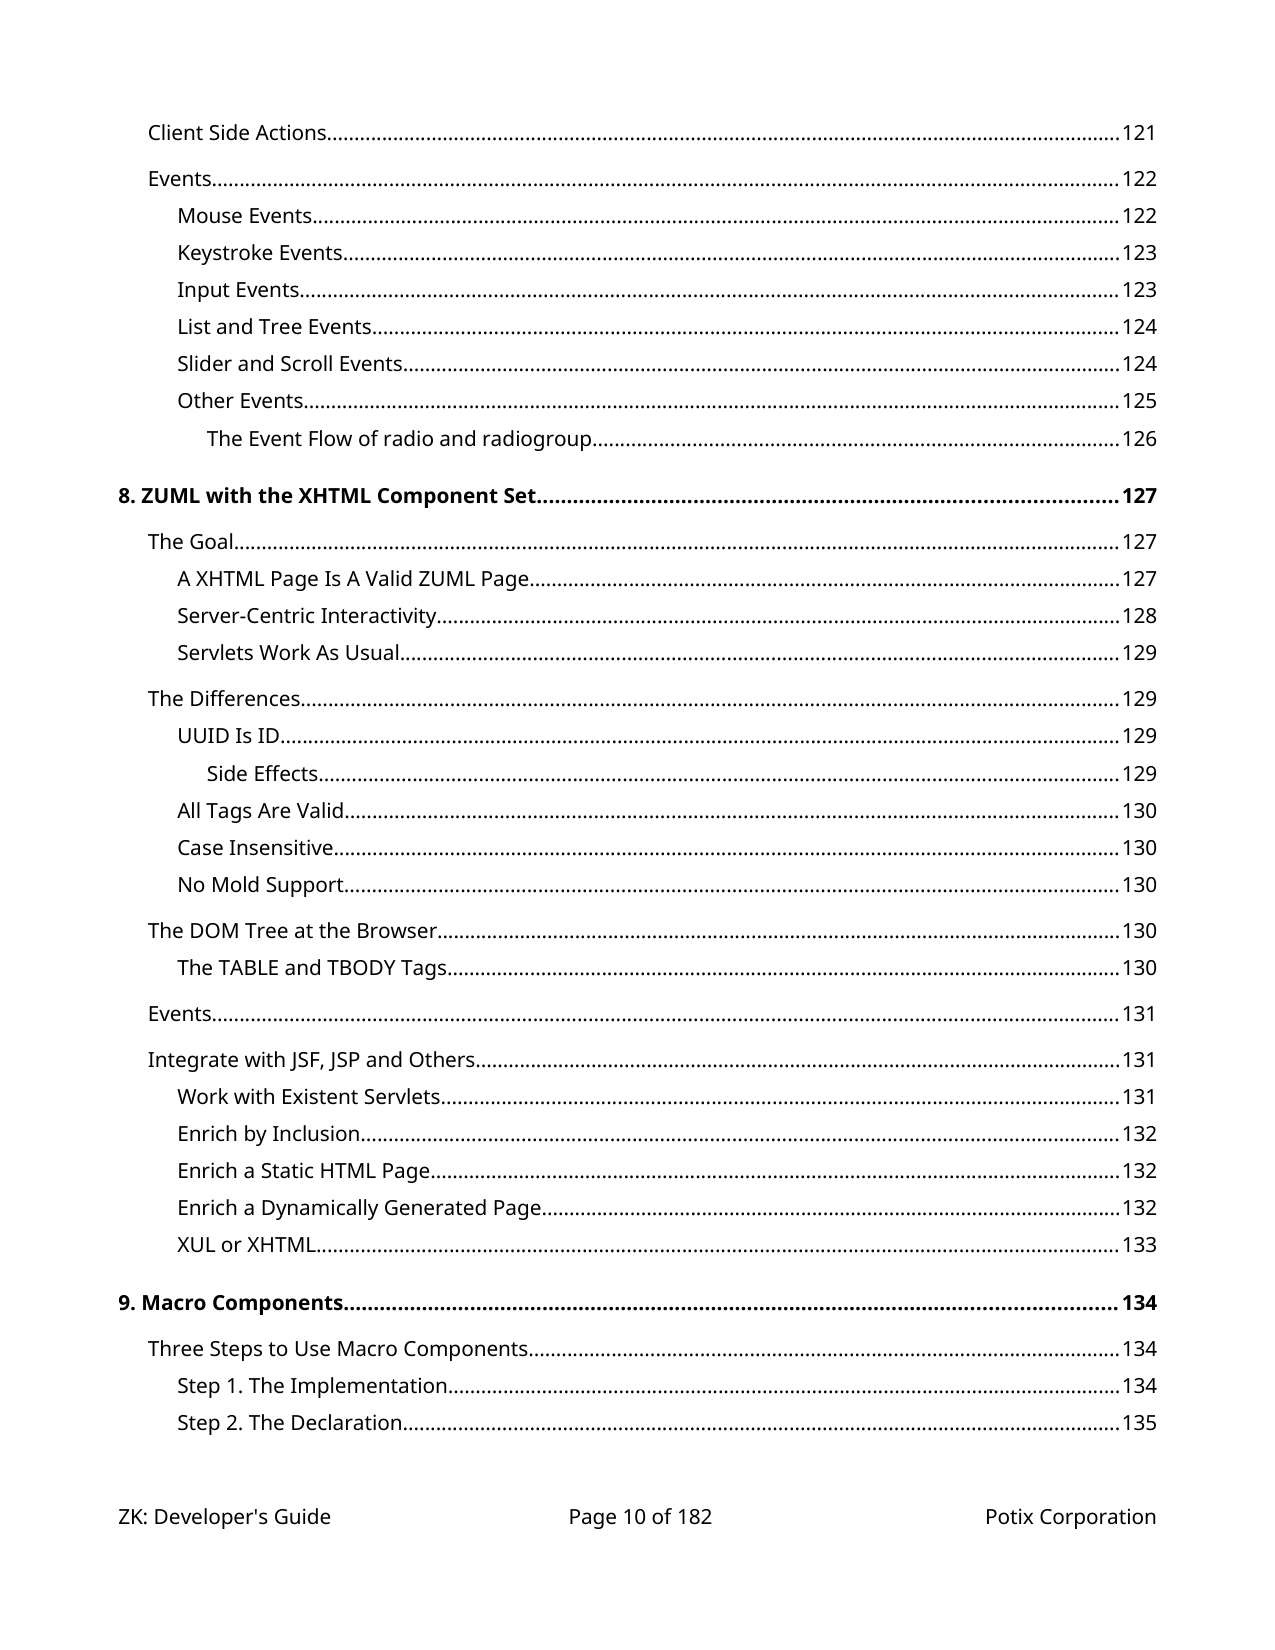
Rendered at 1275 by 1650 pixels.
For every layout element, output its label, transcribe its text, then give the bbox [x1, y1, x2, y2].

text Case Insensitive 130 [177, 833, 1157, 861]
text Three Steps to Use Macro Components 134 [148, 1334, 1157, 1362]
text 9. Macro Components 134 [118, 1288, 1157, 1316]
text Input Events 123 [177, 275, 1157, 303]
text Other Events 125 [177, 387, 1157, 415]
text A XHTML Page Is A Valid ZUML Page 127 [177, 564, 1157, 593]
text Servlets Work As Usual 129 [177, 638, 1157, 667]
text Step 2. The Declaration 135 [177, 1408, 1157, 1436]
text Events 122 [148, 164, 1157, 192]
text The Event Flow of radio and radiogroup 126 [207, 424, 1157, 452]
text Step 1. The Implementation 134 [177, 1371, 1157, 1399]
text UUID Is ID 129 [177, 722, 1157, 750]
text All Tags Are Valid 130 [177, 796, 1157, 824]
text Enrich a Static HTML Page 132 [177, 1156, 1157, 1184]
text The Differences 129 [148, 684, 1157, 713]
text List and Tree Events 124 [177, 312, 1157, 341]
text Events 131 [148, 999, 1157, 1027]
text The DOM Tree at the Browser 130 [148, 916, 1157, 944]
text The Goal 127 [148, 527, 1157, 556]
text Enrich a Dynamically Generated Page 132 [177, 1193, 1157, 1221]
text Slider and Scroll Events 124 [177, 349, 1157, 378]
text Integrate with JSF, JSP and Others 131 [148, 1045, 1157, 1073]
text Side Effects 129 [207, 759, 1157, 787]
text Server-Centric Interactivity 128 [177, 601, 1157, 630]
text Keystroke Events 123 [177, 238, 1157, 266]
text The TABLE and TBODY Tags 130 [177, 953, 1157, 981]
text XUL or XHTML 133 [177, 1230, 1157, 1258]
text Enrich by Inclusion 132 [177, 1119, 1157, 1147]
text Client Side Actions 121 [148, 118, 1157, 146]
text Work with Existent Servlets 131 [177, 1082, 1157, 1110]
text 8. ZUML with the XHTML Component Set 127 [118, 481, 1157, 509]
text No Mold Support 130 [177, 870, 1157, 898]
text Mouse Events 122 [177, 201, 1157, 229]
